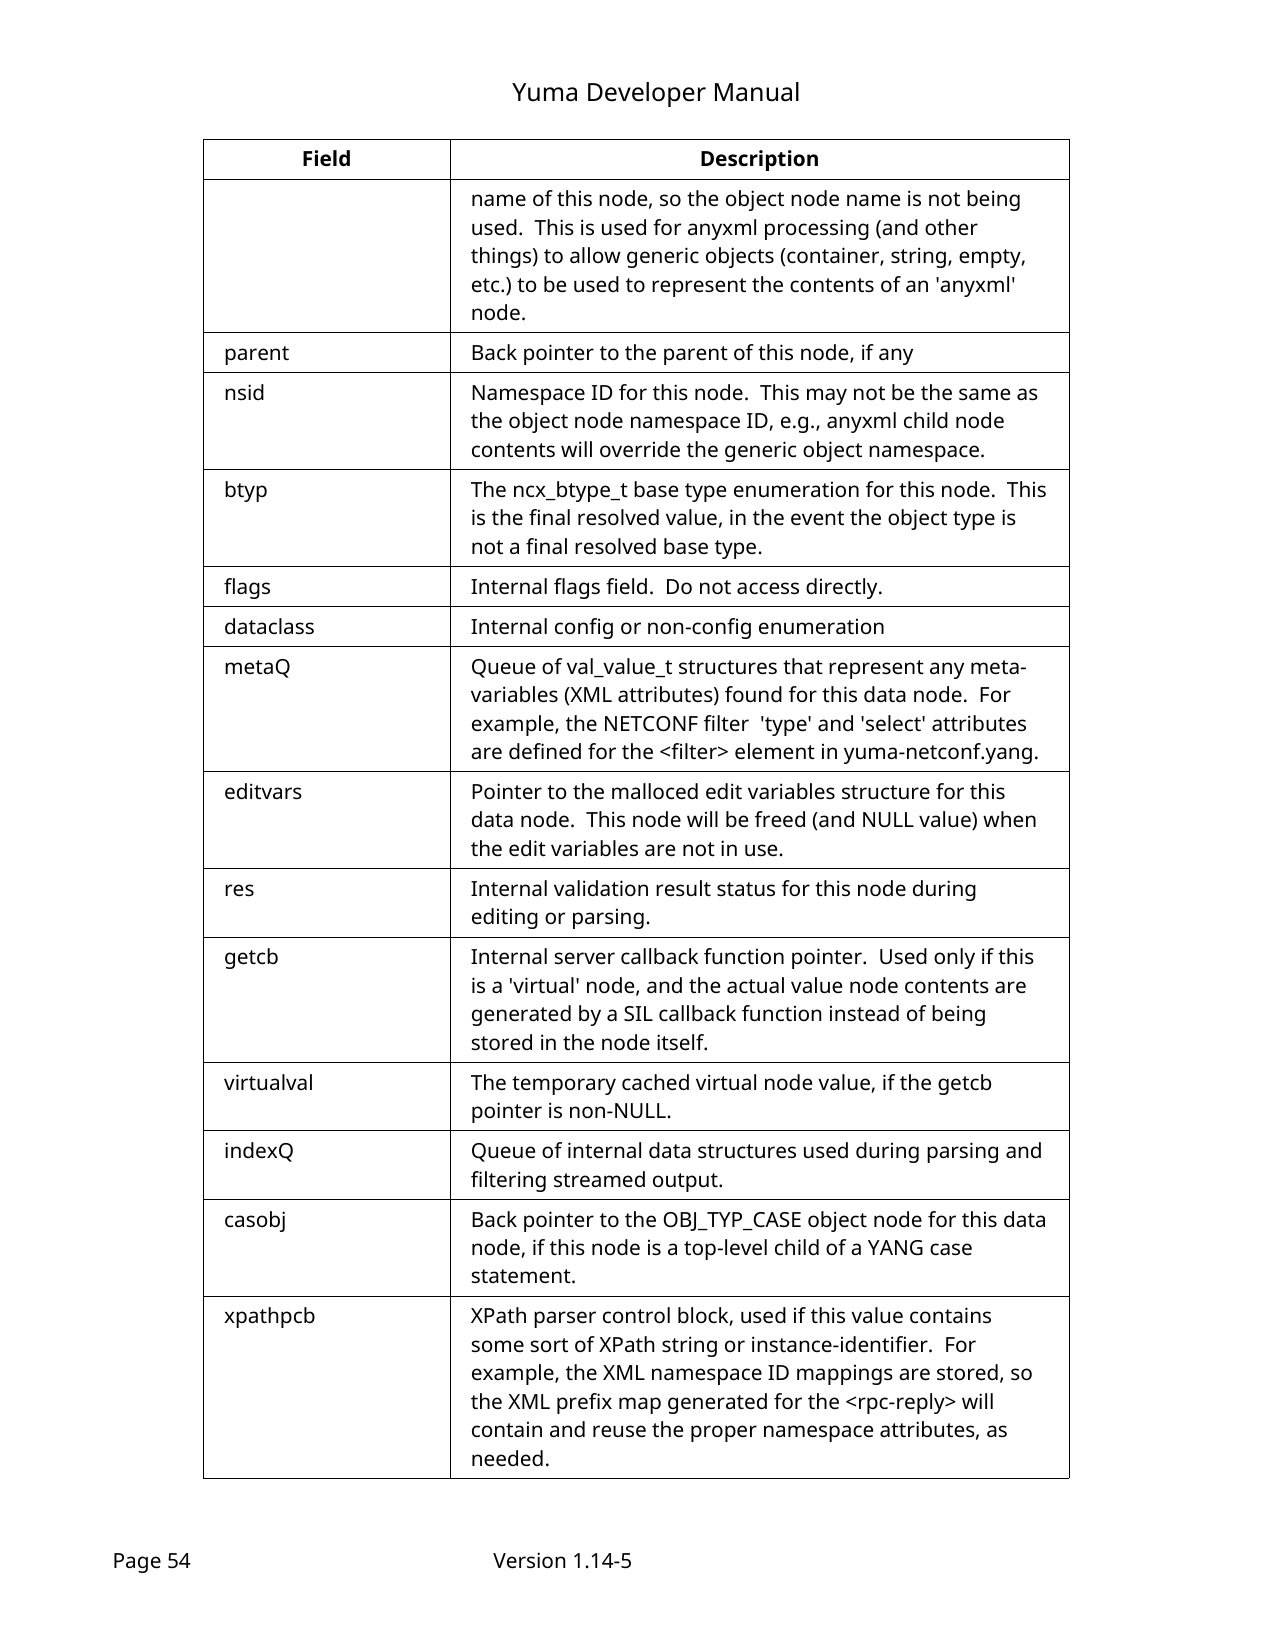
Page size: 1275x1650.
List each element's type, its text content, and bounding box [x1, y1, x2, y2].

table_cell res [204, 869, 450, 937]
table_cell nsid [204, 373, 450, 469]
table_cell btyp [204, 470, 450, 566]
table_cell name of this node, so the object node name is not being used. This is used for anyxml processing (and other things) to allow generic objects (container, string, empty, etc.) to be used to represent the contents of an 'anyxml' node. [451, 180, 1069, 332]
table_cell editvars [204, 772, 450, 868]
table_cell Internal server callback function pointer. Used only if this is a 'virtual' node, and the actual value node contents are generated by a SIL callback function instead of being stored in the node itself. [451, 938, 1069, 1062]
table_cell indexQ [204, 1131, 450, 1199]
table_cell xpathpcb [204, 1297, 450, 1478]
table_header Field [204, 140, 450, 178]
table_cell Back pointer to the OBJ_TYP_CASE object node for this data node, if this node is a top-level child of a YANG case statement. [451, 1200, 1069, 1296]
table_cell casobj [204, 1200, 450, 1296]
table_cell Queue of internal data structures used during parsing and filtering streamed output. [451, 1131, 1069, 1199]
table_cell Internal validation result status for this node during editing or parsing. [451, 869, 1069, 937]
table_cell metaQ [204, 647, 450, 771]
table_cell flags [204, 567, 450, 606]
table_cell Pointer to the malloced edit variables structure for this data node. This node will be freed (and NULL value) when the edit variables are not in use. [451, 772, 1069, 868]
table_cell Back pointer to the parent of this node, if any [451, 333, 1069, 372]
table_cell Queue of val_value_t structures that represent any meta-variables (XML attributes) found for this data node. For example, the NETCONF filter 'type' and 'select' attributes are defined for the <filter> element in yuma-netconf.yang. [451, 647, 1069, 771]
table_header Description [451, 140, 1069, 178]
table_cell The temporary cached virtual node value, if the getcb pointer is non-NULL. [451, 1063, 1069, 1130]
table_cell parent [204, 333, 450, 372]
table_cell Internal flags field. Do not access directly. [451, 567, 1069, 606]
table_cell XPath parser control block, used if this value contains some sort of XPath string or instance-identifier. For example, the XML namespace ID mappings are stored, so the XML prefix map generated for the <rpc-reply> will contain and reuse the proper namespace attributes, as needed. [451, 1297, 1069, 1478]
table_cell getcb [204, 938, 450, 1062]
table_cell The ncx_btype_t base type enumeration for this node. This is the final resolved value, in the event the object type is not a final resolved base type. [451, 470, 1069, 566]
table_cell [204, 180, 450, 332]
table_cell virtualval [204, 1063, 450, 1130]
table_cell dataclass [204, 607, 450, 646]
table_cell Namespace ID for this node. This may not be the same as the object node namespace ID, e.g., anyxml child node contents will override the generic object namespace. [451, 373, 1069, 469]
table_cell Internal config or non-config enumeration [451, 607, 1069, 646]
